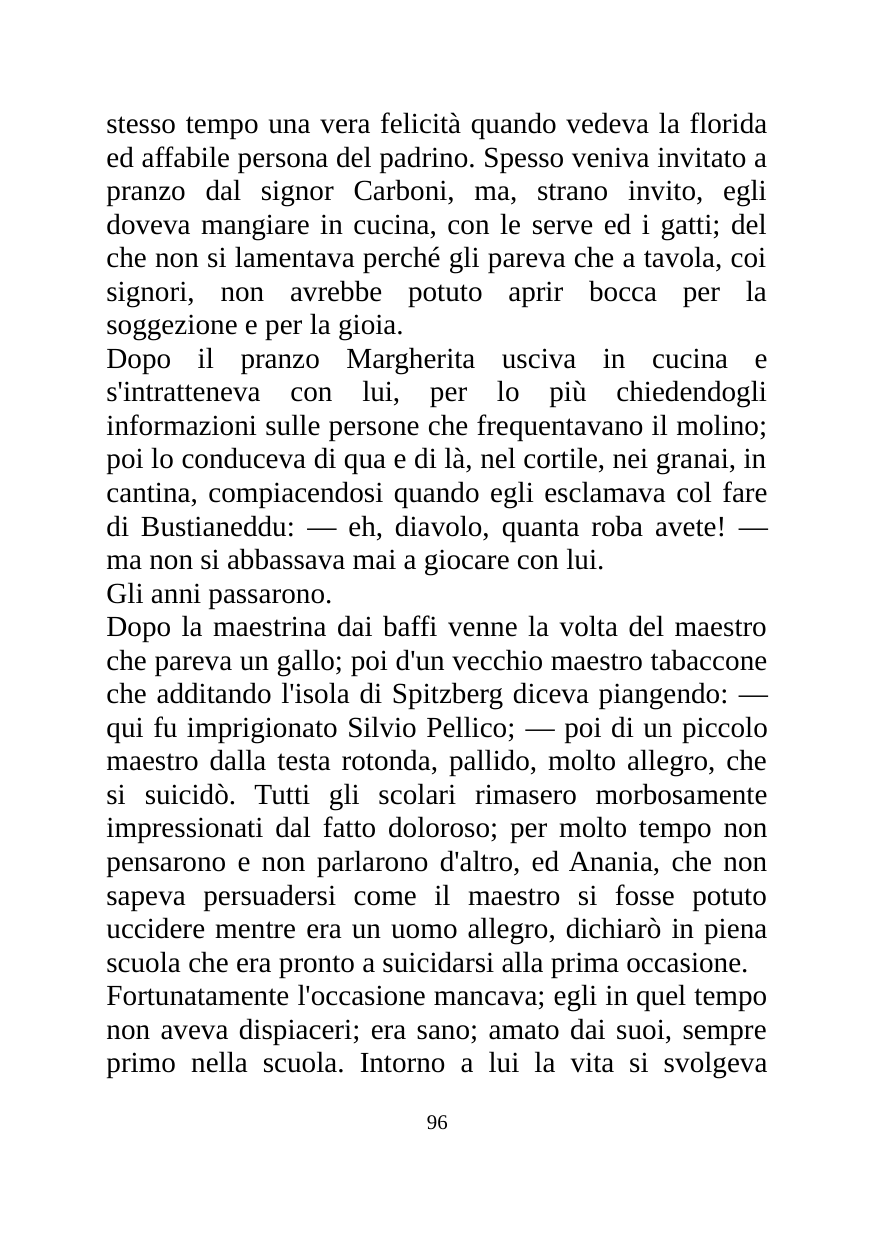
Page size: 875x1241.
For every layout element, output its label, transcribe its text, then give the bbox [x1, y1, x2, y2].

text Fortunatamente l'occasione mancava; egli in quel tempo non aveva dispiaceri; era sano; amato dai suoi, sempre primo nella scuola. Intorno a lui la vita si svolgeva [106, 978, 768, 1079]
text Dopo il pranzo Margherita usciva in cucina e s'intratteneva con lui, per lo più chiedendogli informazioni sulle persone che frequentavano il molino; poi lo conduceva di qua e di là, nel cortile, nei granai, in cantina, compiacendosi quando egli esclamava col fare di Bustianeddu: — eh, diavolo, quanta roba avete! — ma non si abbassava mai a giocare con lui. [106, 341, 768, 576]
text Dopo la maestrina dai baffi venne la volta del maestro che pareva un gallo; poi d'un vecchio maestro tabaccone che additando l'isola di Spitzberg diceva piangendo: — qui fu imprigionato Silvio Pellico; — poi di un piccolo maestro dalla testa rotonda, pallido, molto allegro, che si suicidò. Tutti gli scolari rimasero morbosamente impressionati dal fatto doloroso; per molto tempo non pensarono e non parlarono d'altro, ed Anania, che non sapeva persuadersi come il maestro si fosse potuto uccidere mentre era un uomo allegro, dichiarò in piena scuola che era pronto a suicidarsi alla prima occasione. [106, 609, 768, 978]
text stesso tempo una vera felicità quando vedeva la florida ed affabile persona del padrino. Spesso veniva invitato a pranzo dal signor Carboni, ma, strano invito, egli doveva mangiare in cucina, con le serve ed i gatti; del che non si lamentava perché gli pareva che a tavola, coi signori, non avrebbe potuto aprir bocca per la soggezione e per la gioia. [106, 106, 768, 341]
text Gli anni passarono. [106, 576, 768, 609]
